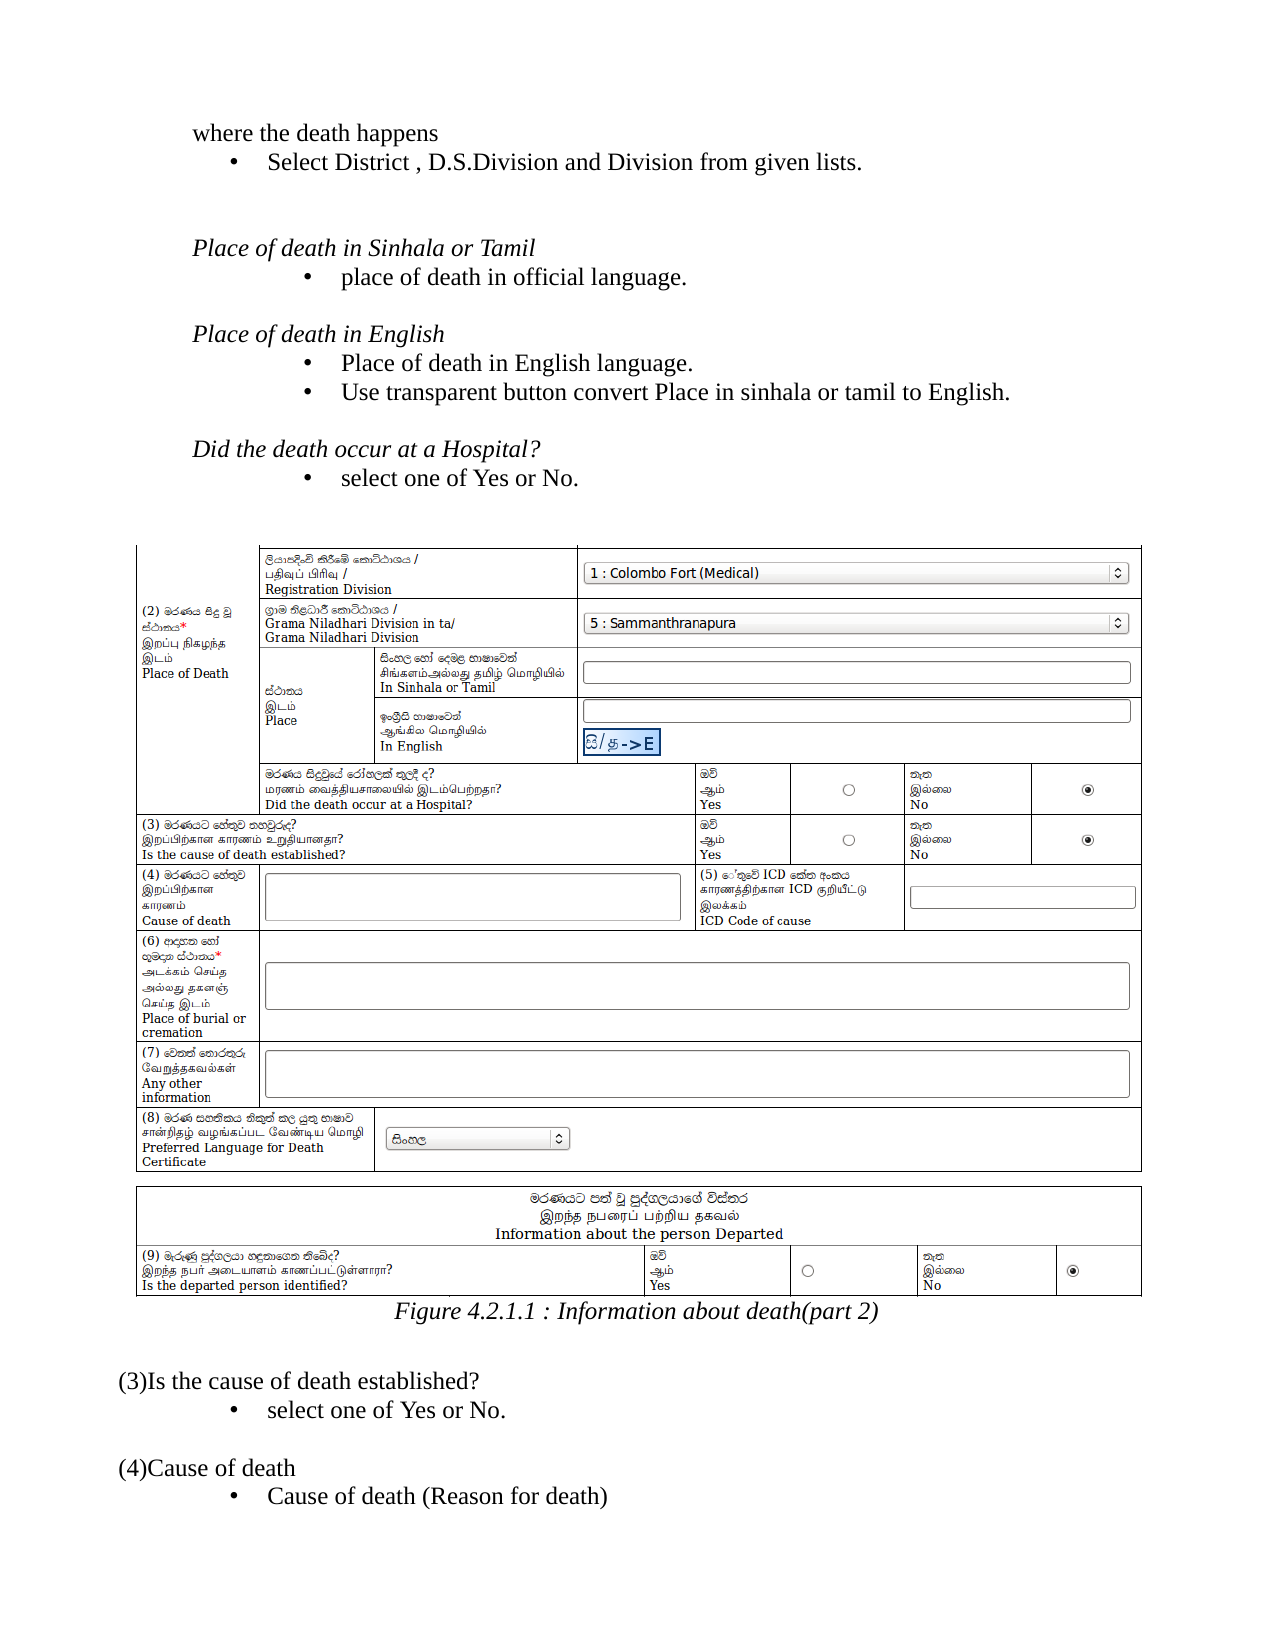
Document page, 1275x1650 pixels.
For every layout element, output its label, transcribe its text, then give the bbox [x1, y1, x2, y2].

picture [128, 545, 1147, 1297]
list select one of Yes or No. [303, 463, 1157, 492]
list place of death in official language. [303, 262, 1157, 291]
list select one of Yes or No. [229, 1395, 1157, 1424]
text Place of death in Sinhala or Tamil [118, 233, 1157, 262]
text Did the death occur at a Hospital? [118, 434, 1157, 463]
text Place of death in English [118, 319, 1157, 348]
list Cause of death (Reason for death) [229, 1481, 1157, 1510]
text (3)Is the cause of death established? [118, 1366, 1157, 1395]
text where the death happens [118, 118, 1157, 147]
text (4)Cause of death [118, 1453, 1157, 1481]
list Use transparent button convert Place in sinhala or tamil to English. [303, 377, 1157, 406]
list Place of death in English language. [303, 348, 1157, 377]
list Select District , D.S.Division and Division from given lists. [229, 147, 1157, 176]
text Figure 4.2.1.1 : Information about death(part 2) [128, 1297, 1147, 1325]
